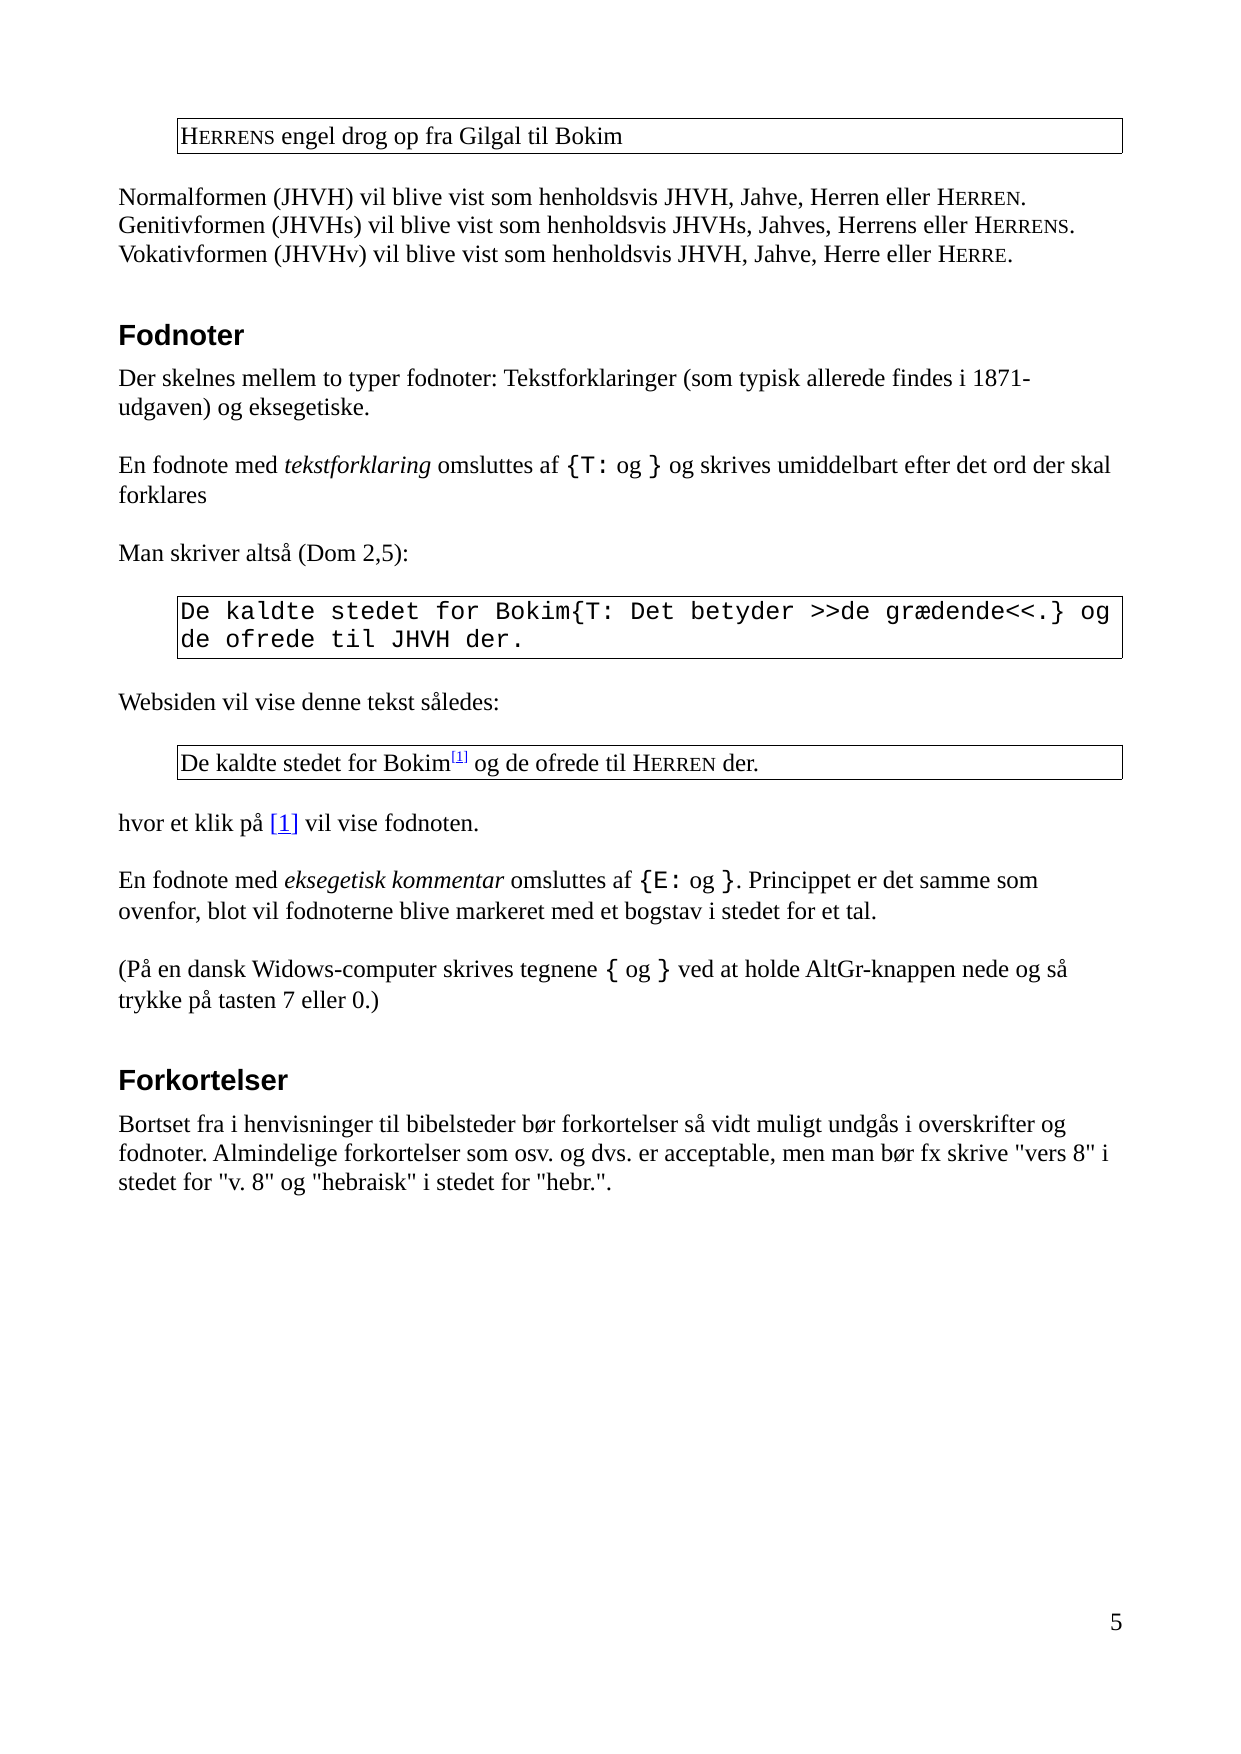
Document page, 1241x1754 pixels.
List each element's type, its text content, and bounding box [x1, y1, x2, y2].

text De kaldte stedet for Bokim{T: Det betyder >>de grædende<<.} og de ofrede til JHVH der. [178, 597, 1122, 658]
text En fodnote med tekstforklaring omsluttes af {T: og } og skrives umiddelbart efter det ord der skal forklares [118, 450, 1122, 509]
text Bortset fra i henvisninger til bibelsteder bør forkortelser så vidt muligt undgås i overskrifter og fodnoter. Almindelige forkortelser som osv. og dvs. er acceptable, men man bør fx skrive "vers 8" i stedet for "v. 8" og "hebraisk" i stedet for "hebr.". [118, 1109, 1122, 1195]
text Vokativformen (JHVHv) vil blive vist som henholdsvis JHVH, Jahve, Herre eller Herre. [118, 239, 1122, 268]
subtitle Forkortelser [118, 1063, 1122, 1097]
text Websiden vil vise denne tekst således: [118, 687, 1122, 716]
text Genitivformen (JHVHs) vil blive vist som henholdsvis JHVHs, Jahves, Herrens eller Herrens. [118, 210, 1122, 239]
text Normalformen (JHVH) vil blive vist som henholdsvis JHVH, Jahve, Herren eller Herren. [118, 182, 1122, 210]
subtitle Fodnoter [118, 317, 1122, 351]
text Der skelnes mellem to typer fodnoter: Tekstforklaringer (som typisk allerede findes i 1871-udgaven) og eksegetiske. [118, 363, 1122, 421]
text Herrens engel drog op fra Gilgal til Bokim [178, 119, 1122, 153]
text De kaldte stedet for Bokim[1] og de ofrede til Herren der. [178, 746, 1122, 779]
text hvor et klik på [1] vil vise fodnoten. [118, 808, 1122, 837]
text Man skriver altså (Dom 2,5): [118, 538, 1122, 567]
text (På en dansk Widows-computer skrives tegnene { og } ved at holde AltGr-knappen nede og så trykke på tasten 7 eller 0.) [118, 954, 1122, 1013]
text En fodnote med eksegetisk kommentar omsluttes af {E: og }. Princippet er det samme som ovenfor, blot vil fodnoterne blive markeret med et bogstav i stedet for et tal. [118, 866, 1122, 925]
